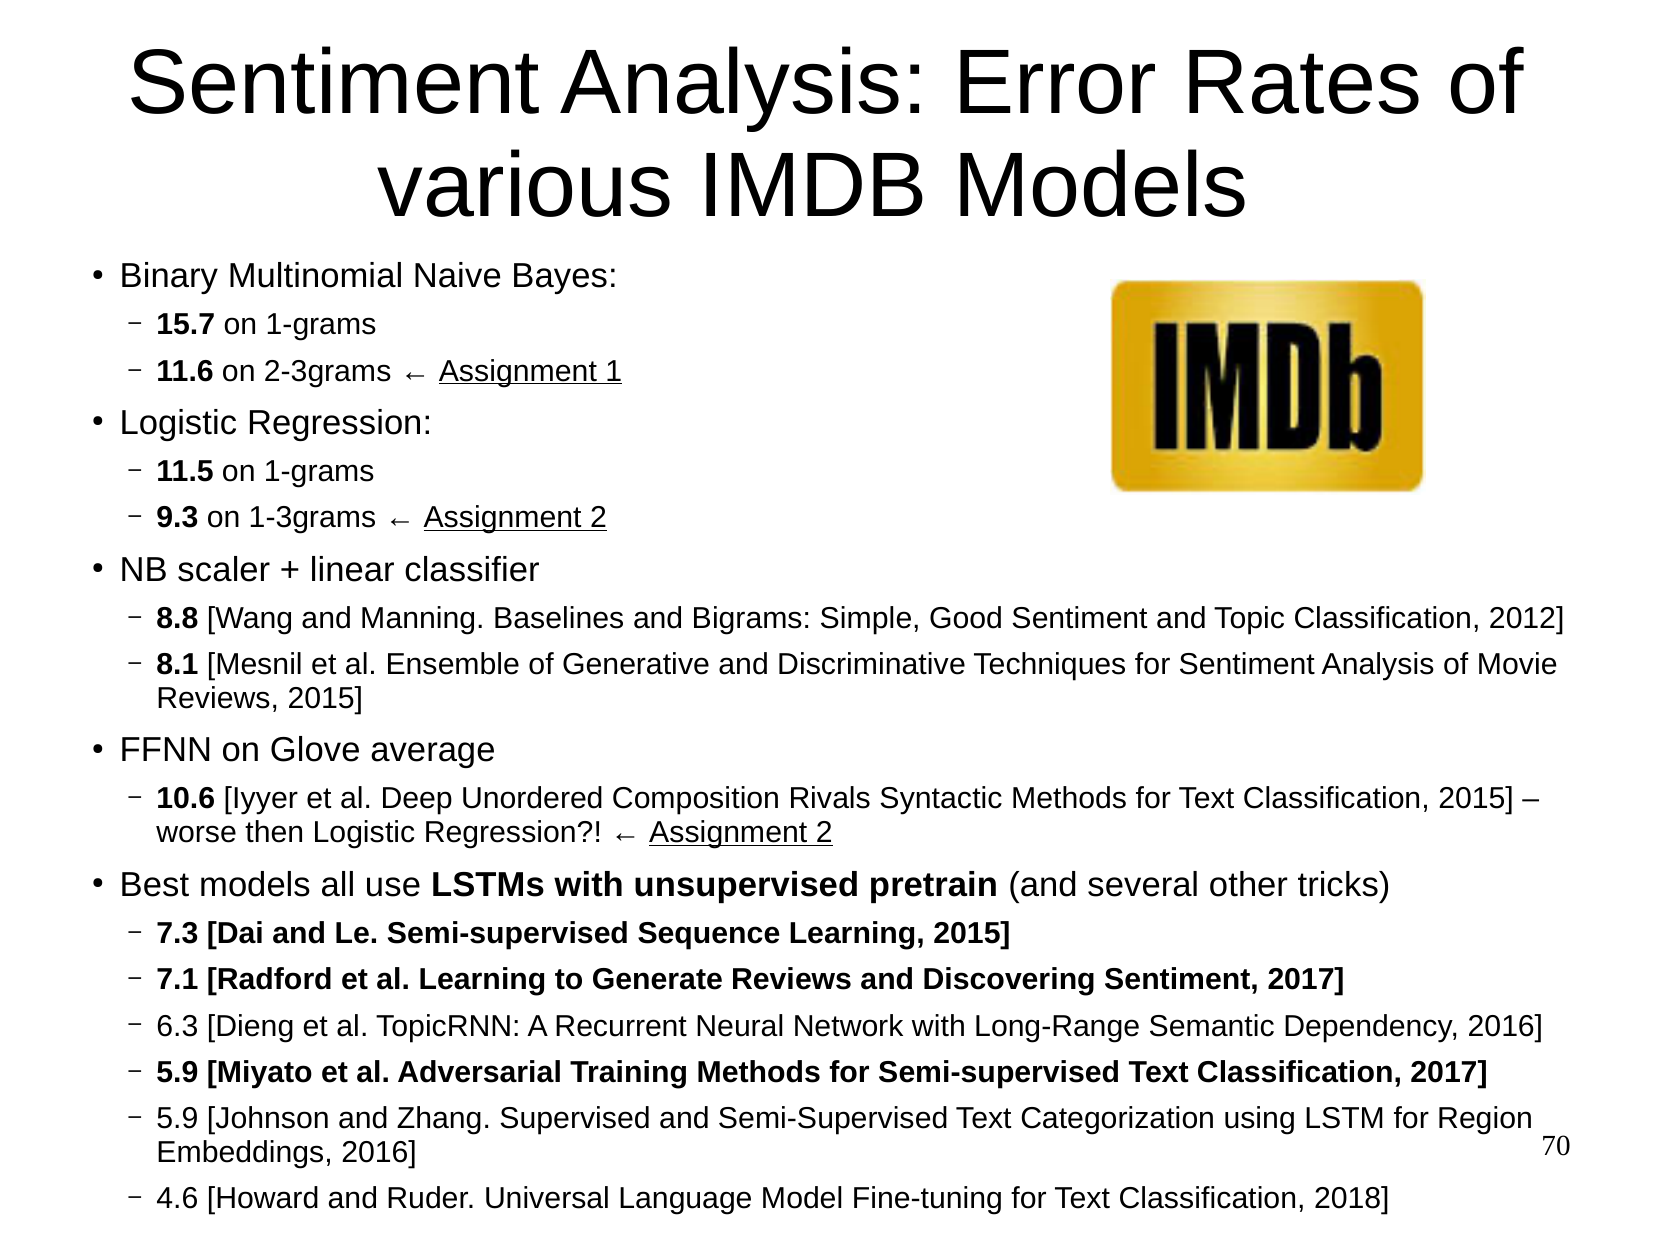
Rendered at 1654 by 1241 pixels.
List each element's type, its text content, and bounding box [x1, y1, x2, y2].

title Sentiment Analysis: Error Rates of various IMDB Models [82, 31, 1571, 237]
list Binary Multinomial Naive Bayes: 15.7 on 1-grams 11.6 on 2-3grams ← Assignment 1 Logistic Regression: 11.5 on 1-grams 9.3 on 1-3grams ← Assignment 2 NB scaler + linear classifier 8.8 [Wang and Manning. Baselines and Bigrams: Simple, Good Sentiment and Topic Classification, 2012] 8.1 [Mesnil et al. Ensemble of Generative and Discriminative Techniques for Sentiment Analysis of Movie Reviews, 2015] FFNN on Glove average 10.6 [Iyyer et al. Deep Unordered Composition Rivals Syntactic Methods for Text Classification, 2015] – worse then Logistic Regression?! ← Assignment 2 Best models all use LSTMs with unsupervised pretrain (and several other tricks) 7.3 [Dai and Le. Semi-supervised Sequence Learning, 2015] 7.1 [Radford et al. Learning to Generate Reviews and Discovering Sentiment, 2017] 6.3 [Dieng et al. TopicRNN: A Recurrent Neural Network with Long-Range Semantic Dependency, 2016] 5.9 [Miyato et al. Adversarial Training Methods for Semi-supervised Text Classification, 2017] 5.9 [Johnson and Zhang. Supervised and Semi-Supervised Text Categorization using LSTM for Region Embeddings, 2016] 4.6 [Howard and Ruder. Universal Language Model Fine-tuning for Text Classification, 2018] [82, 256, 1571, 1227]
picture [1110, 279, 1426, 496]
